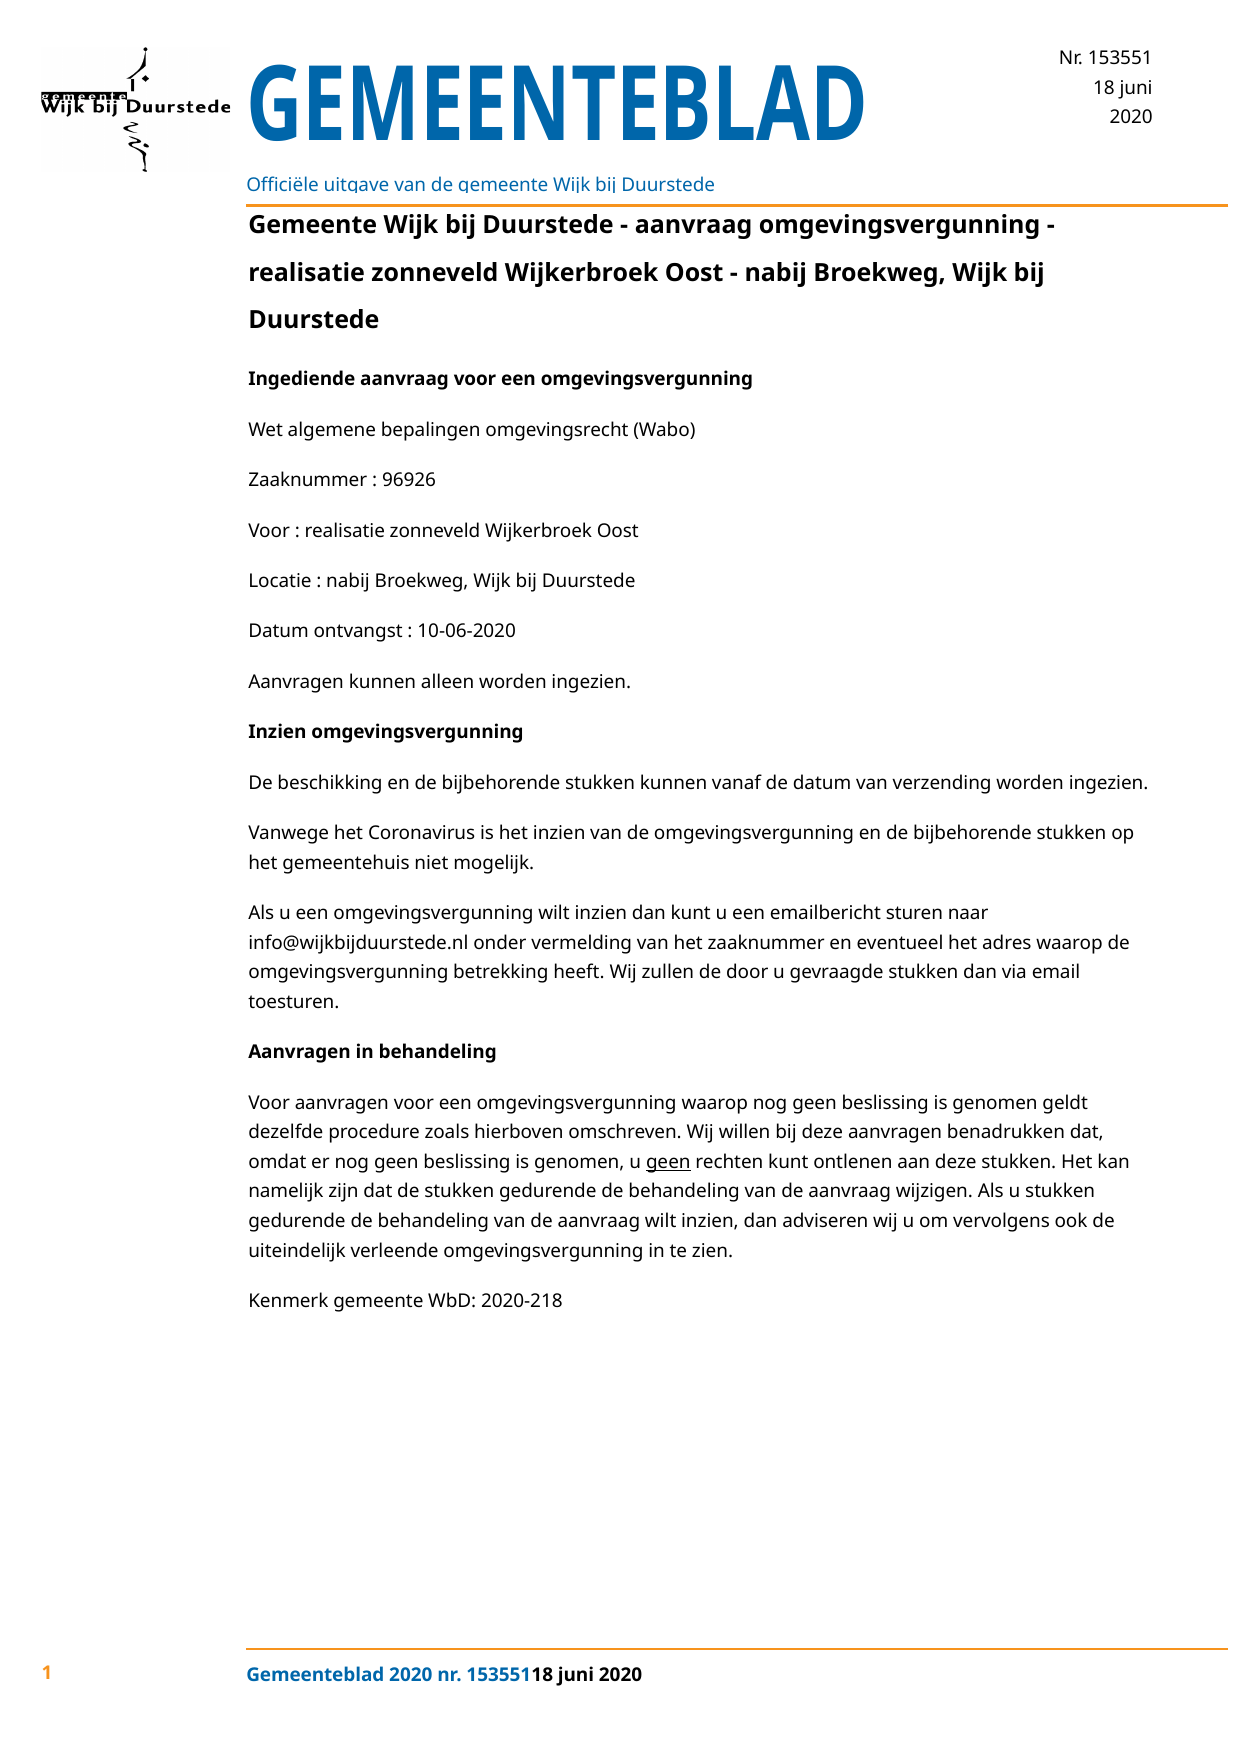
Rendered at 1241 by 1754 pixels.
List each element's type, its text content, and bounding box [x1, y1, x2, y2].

text Aanvragen in behandeling [248, 1038, 1152, 1064]
text Gemeente Wijk bij Duurstede - aanvraag omgevingsvergunning - realisatie zonneveld Wijkerbroek Oost - nabij Broekweg, Wijk bij Duurstede [248, 207, 1152, 336]
text Zaaknummer : 96926 [248, 466, 1152, 492]
picture [41, 47, 231, 172]
text Inzien omgevingsvergunning [248, 718, 1152, 744]
text Voor aanvragen voor een omgevingsvergunning waarop nog geen beslissing is genomen geldt dezelfde procedure zoals hierboven omschreven. Wij willen bij deze aanvragen benadrukken dat, omdat er nog geen beslissing is genomen, u geen rechten kunt ontlenen aan deze stukken. Het kan namelijk zijn dat de stukken gedurende de behandeling van de aanvraag wijzigen. Als u stukken gedurende de behandeling van de aanvraag wilt inzien, dan adviseren wij u om vervolgens ook de uiteindelijk verleende omgevingsvergunning in te zien. [248, 1089, 1152, 1262]
text Voor : realisatie zonneveld Wijkerbroek Oost [248, 517, 1152, 542]
text Aanvragen kunnen alleen worden ingezien. [248, 668, 1152, 694]
text Locatie : nabij Broekweg, Wijk bij Duurstede [248, 567, 1152, 593]
text Kenmerk gemeente WbD: 2020-218 [248, 1287, 1152, 1313]
text Datum ontvangst : 10-06-2020 [248, 618, 1152, 643]
text Vanwege het Coronavirus is het inzien van de omgevingsvergunning en de bijbehorende stukken op het gemeentehuis niet mogelijk. [248, 819, 1152, 874]
text Als u een omgevingsvergunning wilt inzien dan kunt u een emailbericht sturen naar info@wijkbijduurstede.nl onder vermelding van het zaaknummer en eventueel het adres waarop de omgevingsvergunning betrekking heeft. Wij zullen de door u gevraagde stukken dan via email toesturen. [248, 899, 1152, 1014]
text Wet algemene bepalingen omgevingsrecht (Wabo) [248, 416, 1152, 442]
text Ingediende aanvraag voor een omgevingsvergunning [248, 366, 1152, 391]
text De beschikking en de bijbehorende stukken kunnen vanaf de datum van verzending worden ingezien. [248, 769, 1152, 794]
